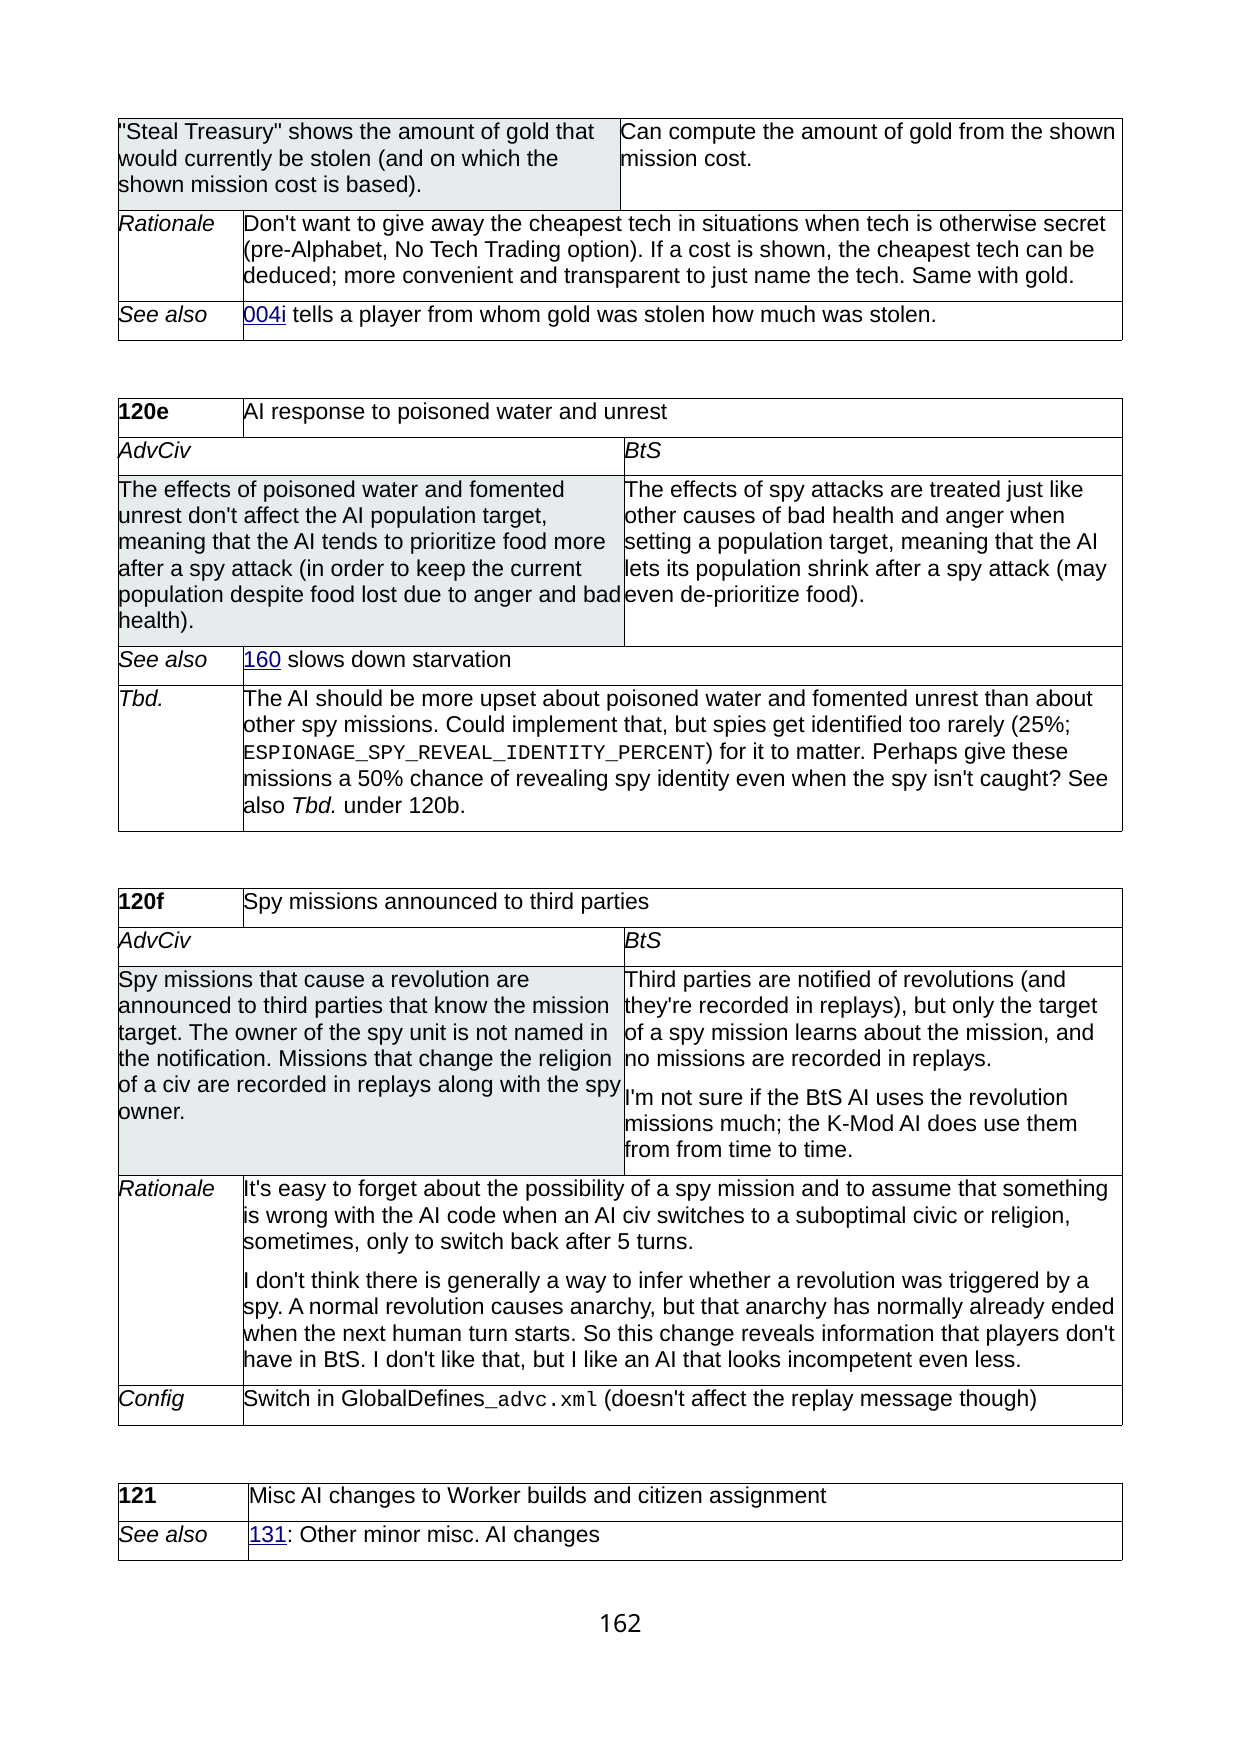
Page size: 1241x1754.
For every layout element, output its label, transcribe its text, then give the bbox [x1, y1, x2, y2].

table_cell The AI should be more upset about poisoned water and fomented unrest than about other spy missions. Could implement that, but spies get identified too rarely (25%; ESPIONAGE_SPY_REVEAL_IDENTITY_PERCENT) for it to matter. Perhaps give these missions a 50% chance of revealing spy identity even when the spy isn't caught? See also Tbd. under 120b. [244, 686, 1122, 831]
table_cell Spy missions that cause a revolution are announced to third parties that know the mission target. The owner of the spy unit is not named in the notification. Missions that change the religion of a civ are recorded in replays along with the spy owner. [119, 967, 624, 1175]
table_cell 131: Other minor misc. AI changes [249, 1522, 1122, 1560]
table_cell See also [119, 302, 243, 340]
table_cell BtS [625, 438, 1122, 475]
table_cell 160 slows down starvation [244, 647, 1122, 685]
table_cell "Steal Treasury" shows the amount of gold that would currently be stolen (and on which the shown mission cost is based). [119, 119, 620, 210]
table_cell See also [119, 1522, 248, 1560]
table_cell Third parties are notified of revolutions (and they're recorded in replays), but only the target of a spy mission learns about the mission, and no missions are recorded in replays. I'm not sure if the BtS AI uses the revolution missions much; the K-Mod AI does use them from from time to time. [625, 967, 1122, 1175]
table_cell Rationale [119, 1176, 243, 1384]
table_cell Config [119, 1386, 243, 1425]
table_cell Rationale [119, 211, 243, 301]
table_cell AdvCiv [119, 928, 624, 966]
table_header AI response to poisoned water and unrest [244, 399, 1122, 437]
table_cell Tbd. [119, 686, 243, 831]
table_cell BtS [625, 928, 1122, 966]
table_cell Can compute the amount of gold from the shown mission cost. [621, 119, 1122, 210]
table_header 120f [119, 889, 243, 927]
table_cell See also [119, 647, 243, 685]
table_cell Switch in GlobalDefines_advc.xml (doesn't affect the replay message though) [244, 1386, 1122, 1425]
table_cell The effects of poisoned water and fomented unrest don't affect the AI population target, meaning that the AI tends to prioritize food more after a spy attack (in order to keep the current population despite food lost due to anger and bad health). [119, 476, 624, 646]
table_cell The effects of spy attacks are treated just like other causes of bad health and anger when setting a population target, meaning that the AI lets its population shrink after a spy attack (may even de-prioritize food). [625, 476, 1122, 646]
table_header 121 [119, 1484, 248, 1521]
table_header Misc AI changes to Worker builds and citizen assignment [249, 1484, 1122, 1521]
table_header 120e [119, 399, 243, 437]
table_cell AdvCiv [119, 438, 624, 475]
table_cell 004i tells a player from whom gold was stolen how much was stolen. [244, 302, 1122, 340]
table_header Spy missions announced to third parties [244, 889, 1122, 927]
table_cell It's easy to forget about the possibility of a spy mission and to assume that something is wrong with the AI code when an AI civ switches to a suboptimal civic or religion, sometimes, only to switch back after 5 turns. I don't think there is generally a way to infer whether a revolution was triggered by a spy. A normal revolution causes anarchy, but that anarchy has normally already ended when the next human turn starts. So this change reveals information that players don't have in BtS. I don't like that, but I like an AI that looks incompetent even less. [244, 1176, 1122, 1384]
table_cell Don't want to give away the cheapest tech in situations when tech is otherwise secret (pre-Alphabet, No Tech Trading option). If a cost is shown, the cheapest tech can be deduced; more convenient and transparent to just name the tech. Same with gold. [244, 211, 1122, 301]
